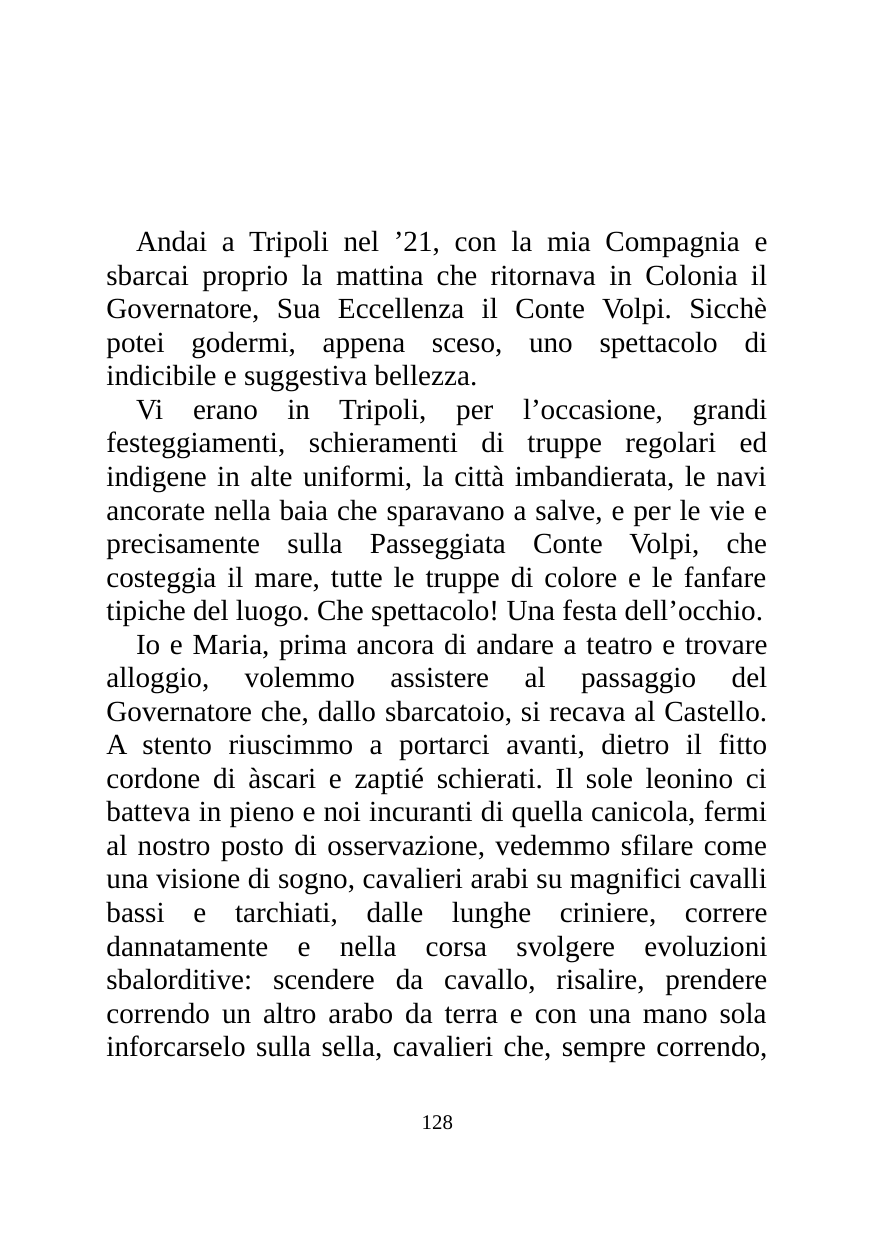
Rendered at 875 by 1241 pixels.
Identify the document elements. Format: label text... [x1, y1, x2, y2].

text Andai a Tripoli nel ’21, con la mia Compagnia e sbarcai proprio la mattina che ritornava in Colonia il Governatore, Sua Eccellenza il Conte Volpi. Sicchè potei godermi, appena sceso, uno spettacolo di indicibile e suggestiva bellezza. [106, 224, 768, 392]
text Io e Maria, prima ancora di andare a teatro e trovare alloggio, volemmo assistere al passaggio del Governatore che, dallo sbarcatoio, si recava al Castello. A stento riuscimmo a portarci avanti, dietro il fitto cordone di àscari e zaptié schierati. Il sole leonino ci batteva in pieno e noi incuranti di quella canicola, fermi al nostro posto di osservazione, vedemmo sfilare come una visione di sogno, cavalieri arabi su magnifici cavalli bassi e tarchiati, dalle lunghe criniere, correre dannatamente e nella corsa svolgere evoluzioni sbalorditive: scendere da cavallo, risalire, prendere correndo un altro arabo da terra e con una mano sola inforcarselo sulla sella, cavalieri che, sempre correndo, [106, 627, 768, 1063]
text Vi erano in Tripoli, per l’occasione, grandi festeggiamenti, schieramenti di truppe regolari ed indigene in alte uniformi, la città imbandierata, le navi ancorate nella baia che sparavano a salve, e per le vie e precisamente sulla Passeggiata Conte Volpi, che costeggia il mare, tutte le truppe di colore e le fanfare tipiche del luogo. Che spettacolo! Una festa dell’occhio. [106, 392, 768, 627]
